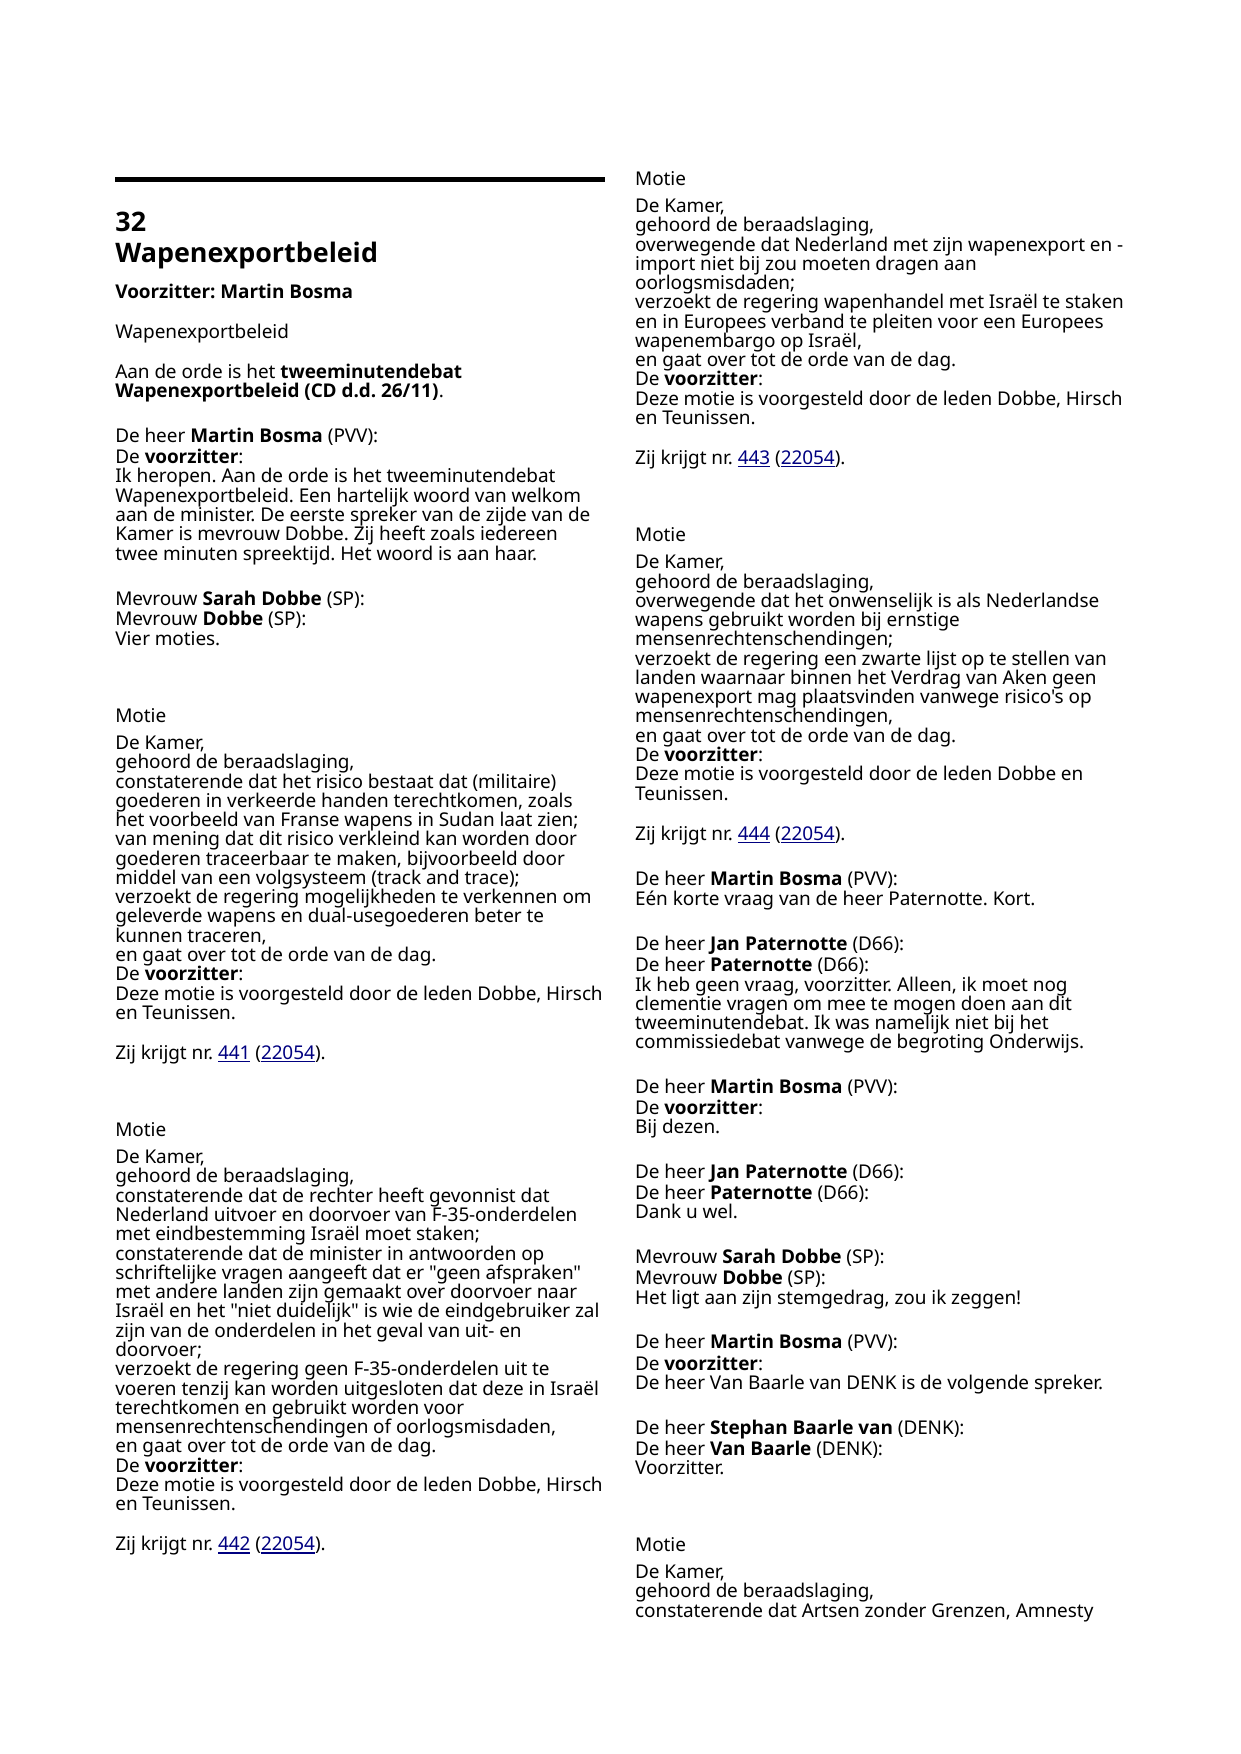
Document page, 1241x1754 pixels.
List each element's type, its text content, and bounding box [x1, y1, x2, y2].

text De Kamer, [635, 1563, 1125, 1582]
text 32 [115, 203, 605, 239]
text Eén korte vraag van de heer Paternotte. Kort. [635, 890, 1125, 910]
text overwegende dat het onwenselijk is als Nederlandse wapens gebruikt worden bij ernstige mensenrechtenschendingen; [635, 592, 1125, 650]
text en gaat over tot de orde van de dag. [635, 727, 1125, 746]
text Mevrouw Sarah Dobbe (SP): [635, 1244, 1125, 1269]
text De heer Jan Paternotte (D66): [635, 931, 1125, 956]
text Zij krijgt nr. 441 (22054). [115, 1044, 605, 1063]
text De heer Stephan Baarle van (DENK): [635, 1414, 1125, 1439]
text Aan de orde is het tweeminutendebat Wapenexportbeleid (CD d.d. 26/11). [115, 363, 605, 402]
text gehoord de beraadslaging, [635, 1582, 1125, 1602]
text De heer Martin Bosma (PVV): [635, 865, 1125, 890]
text De heer Paternotte (D66): [635, 1184, 1125, 1203]
text constaterende dat de rechter heeft gevonnist dat Nederland uitvoer en doorvoer van F-35-onderdelen met eindbestemming Israël moet staken; [115, 1187, 605, 1244]
text gehoord de beraadslaging, [635, 573, 1125, 592]
text gehoord de beraadslaging, [115, 753, 605, 773]
text Wapenexportbeleid [115, 239, 605, 283]
text overwegende dat Nederland met zijn wapenexport en -import niet bij zou moeten dragen aan oorlogsmisdaden; [635, 236, 1125, 293]
text gehoord de beraadslaging, [635, 216, 1125, 236]
text De voorzitter: [635, 1354, 1125, 1374]
text De Kamer, [635, 553, 1125, 573]
text Voorzitter: Martin Bosma [115, 283, 605, 302]
text Ik heb geen vraag, voorzitter. Alleen, ik moet nog clementie vragen om mee te mogen doen aan dit tweeminutendebat. Ik was namelijk niet bij het commissiedebat vanwege de begroting Onderwijs. [635, 976, 1125, 1053]
text verzoekt de regering geen F-35-onderdelen uit te voeren tenzij kan worden uitgesloten dat deze in Israël terechtkomen en gebruikt worden voor mensenrechtenschendingen of oorlogsmisdaden, [115, 1360, 605, 1437]
text De Kamer, [635, 197, 1125, 216]
text Mevrouw Dobbe (SP): [635, 1269, 1125, 1289]
text gehoord de beraadslaging, [115, 1167, 605, 1187]
text Deze motie is voorgesteld door de leden Dobbe, Hirsch en Teunissen. [115, 984, 605, 1023]
text constaterende dat het risico bestaat dat (militaire) goederen in verkeerde handen terechtkomen, zoals het voorbeeld van Franse wapens in Sudan laat zien; [115, 773, 605, 830]
text Ik heropen. Aan de orde is het tweeminutendebat Wapenexportbeleid. Een hartelijk woord van welkom aan de minister. De eerste spreker van de zijde van de Kamer is mevrouw Dobbe. Zij heeft zoals iedereen twee minuten spreektijd. Het woord is aan haar. [115, 467, 605, 564]
text De voorzitter: [635, 1099, 1125, 1118]
text Zij krijgt nr. 442 (22054). [115, 1535, 605, 1554]
text Deze motie is voorgesteld door de leden Dobbe en Teunissen. [635, 765, 1125, 804]
text en gaat over tot de orde van de dag. [115, 1437, 605, 1457]
text en gaat over tot de orde van de dag. [115, 946, 605, 965]
text Deze motie is voorgesteld door de leden Dobbe, Hirsch en Teunissen. [115, 1476, 605, 1514]
text Bij dezen. [635, 1118, 1125, 1138]
text verzoekt de regering mogelijkheden te verkennen om geleverde wapens en dual-usegoederen beter te kunnen traceren, [115, 888, 605, 946]
text De heer Martin Bosma (PVV): [635, 1329, 1125, 1354]
text Zij krijgt nr. 443 (22054). [635, 449, 1125, 468]
text Motie [115, 702, 605, 728]
text De heer Van Baarle (DENK): [635, 1439, 1125, 1459]
text verzoekt de regering een zwarte lijst op te stellen van landen waarnaar binnen het Verdrag van Aken geen wapenexport mag plaatsvinden vanwege risico's op mensenrechtenschendingen, [635, 650, 1125, 727]
text Motie [115, 1117, 605, 1142]
text van mening dat dit risico verkleind kan worden door goederen traceerbaar te maken, bijvoorbeeld door middel van een volgsysteem (track and trace); [115, 830, 605, 888]
text Motie [635, 165, 1125, 191]
text Voorzitter. [635, 1459, 1125, 1478]
text constaterende dat Artsen zonder Grenzen, Amnesty [635, 1602, 1125, 1621]
text Vier moties. [115, 630, 605, 649]
text De heer Paternotte (D66): [635, 956, 1125, 976]
text De heer Martin Bosma (PVV): [635, 1073, 1125, 1099]
text verzoekt de regering wapenhandel met Israël te staken en in Europees verband te pleiten voor een Europees wapenembargo op Israël, [635, 293, 1125, 351]
text De Kamer, [115, 1148, 605, 1167]
text Motie [635, 522, 1125, 547]
text Motie [635, 1532, 1125, 1557]
text Mevrouw Dobbe (SP): [115, 610, 605, 630]
text De heer Jan Paternotte (D66): [635, 1158, 1125, 1184]
text De Kamer, [115, 734, 605, 753]
text en gaat over tot de orde van de dag. [635, 351, 1125, 370]
text De voorzitter: [635, 370, 1125, 390]
text De voorzitter: [115, 1457, 605, 1476]
text Zij krijgt nr. 444 (22054). [635, 824, 1125, 844]
text De voorzitter: [635, 746, 1125, 765]
text Wapenexportbeleid [115, 323, 605, 342]
text De voorzitter: [115, 965, 605, 984]
text De voorzitter: [115, 448, 605, 467]
text Deze motie is voorgesteld door de leden Dobbe, Hirsch en Teunissen. [635, 390, 1125, 428]
text constaterende dat de minister in antwoorden op schriftelijke vragen aangeeft dat er "geen afspraken" met andere landen zijn gemaakt over doorvoer naar Israël en het "niet duidelijk" is wie de eindgebruiker zal zijn van de onderdelen in het geval van uit- en doorvoer; [115, 1244, 605, 1360]
text Het ligt aan zijn stemgedrag, zou ik zeggen! [635, 1289, 1125, 1308]
text De heer Martin Bosma (PVV): [115, 422, 605, 448]
text De heer Van Baarle van DENK is de volgende spreker. [635, 1374, 1125, 1393]
text Dank u wel. [635, 1203, 1125, 1223]
text Mevrouw Sarah Dobbe (SP): [115, 585, 605, 610]
